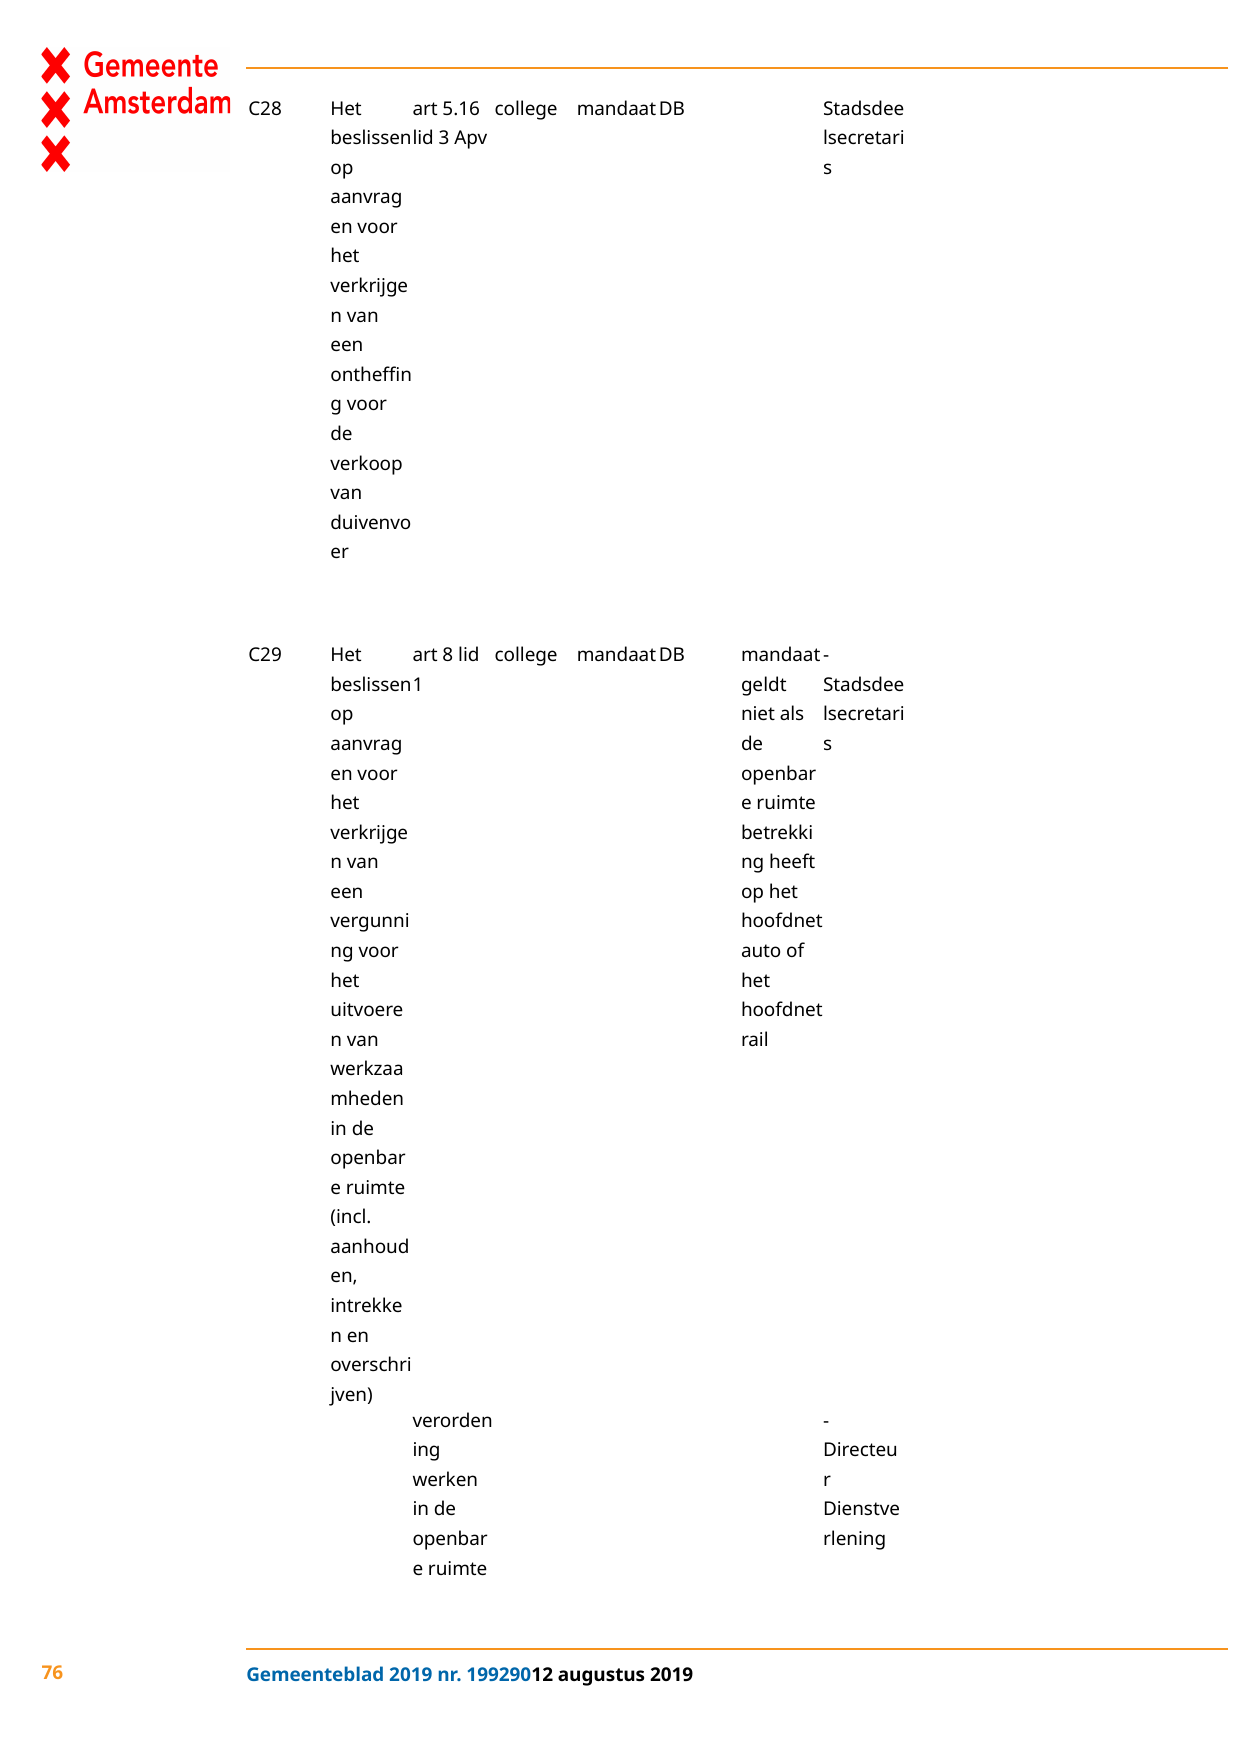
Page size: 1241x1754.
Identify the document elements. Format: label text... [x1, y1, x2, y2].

table_cell [330, 1580, 412, 1606]
table_cell [741, 564, 823, 590]
table_cell [741, 1407, 823, 1580]
table_cell [905, 590, 987, 616]
table_cell Stadsdeelsecretaris [823, 95, 905, 564]
table_cell [905, 95, 987, 564]
table_cell [987, 1580, 1069, 1606]
table_cell [659, 564, 741, 590]
table_cell [330, 564, 412, 590]
table_cell [330, 1407, 412, 1580]
table_cell [412, 590, 494, 616]
table_cell mandaat [577, 641, 659, 1407]
table_cell [823, 590, 905, 616]
table_cell [577, 1580, 659, 1606]
table_cell [248, 616, 330, 641]
table_cell [659, 1580, 741, 1606]
table_cell [1069, 641, 1152, 1407]
table_cell [577, 616, 659, 641]
table_cell mandaat geldt niet als de openbare ruimte betrekking heeft op het hoofdnet auto of het hoofdnet rail [741, 641, 823, 1407]
table_cell C28 [248, 95, 330, 564]
table_cell - Stadsdeelsecretaris [823, 641, 905, 1407]
table_cell [1069, 1407, 1152, 1580]
table_cell [823, 616, 905, 641]
table_cell [905, 641, 987, 1407]
table_cell college [494, 641, 577, 1407]
table_cell [741, 590, 823, 616]
table_cell [823, 564, 905, 590]
table_cell [494, 1580, 577, 1606]
table_cell [248, 564, 330, 590]
table_cell verordening werken in de openbare ruimte [412, 1407, 494, 1580]
table_cell [987, 616, 1069, 641]
table_cell Het beslissen op aanvragen voor het verkrijgen van een ontheffing voor de verkoop van duivenvoer [330, 95, 412, 564]
table_cell DB [659, 641, 741, 1407]
table_cell [987, 1407, 1069, 1580]
table_cell [412, 564, 494, 590]
table_cell [741, 95, 823, 564]
table_cell college [494, 95, 577, 564]
table_cell art 8 lid 1 [412, 641, 494, 1407]
table_cell [1069, 590, 1152, 616]
table_cell [248, 590, 330, 616]
table_cell [659, 590, 741, 616]
table_cell [987, 564, 1069, 590]
table_cell mandaat [577, 95, 659, 564]
table_cell [1069, 564, 1152, 590]
table_cell [494, 590, 577, 616]
table_cell [823, 1580, 905, 1606]
table_cell [494, 564, 577, 590]
table_cell [412, 616, 494, 641]
table_cell [905, 1407, 987, 1580]
table_cell - Directeur Dienstverlening [823, 1407, 905, 1580]
table_cell [1069, 1580, 1152, 1606]
table_cell [330, 616, 412, 641]
table_cell [577, 1407, 659, 1580]
table_cell [1069, 616, 1152, 641]
table_cell [905, 1580, 987, 1606]
table_cell art 5.16 lid 3 Apv [412, 95, 494, 564]
table_cell [741, 1580, 823, 1606]
table_cell [987, 641, 1069, 1407]
table_cell [741, 616, 823, 641]
table_cell [330, 590, 412, 616]
table_cell [248, 1407, 330, 1580]
table_cell [577, 564, 659, 590]
picture [41, 47, 231, 172]
table_cell [987, 95, 1069, 564]
table_cell [494, 616, 577, 641]
table_cell [577, 590, 659, 616]
table_cell C29 [248, 641, 330, 1407]
table_cell Het beslissen op aanvragen voor het verkrijgen van een vergunning voor het uitvoeren van werkzaamheden in de openbare ruimte (incl. aanhouden, intrekken en overschrijven) [330, 641, 412, 1407]
table_cell [412, 1580, 494, 1606]
table_cell [659, 1407, 741, 1580]
table_cell [1069, 95, 1152, 564]
table_cell DB [659, 95, 741, 564]
table_cell [248, 1580, 330, 1606]
table_cell [659, 616, 741, 641]
table_cell [494, 1407, 577, 1580]
table_cell [905, 616, 987, 641]
table_cell [987, 590, 1069, 616]
table_cell [905, 564, 987, 590]
